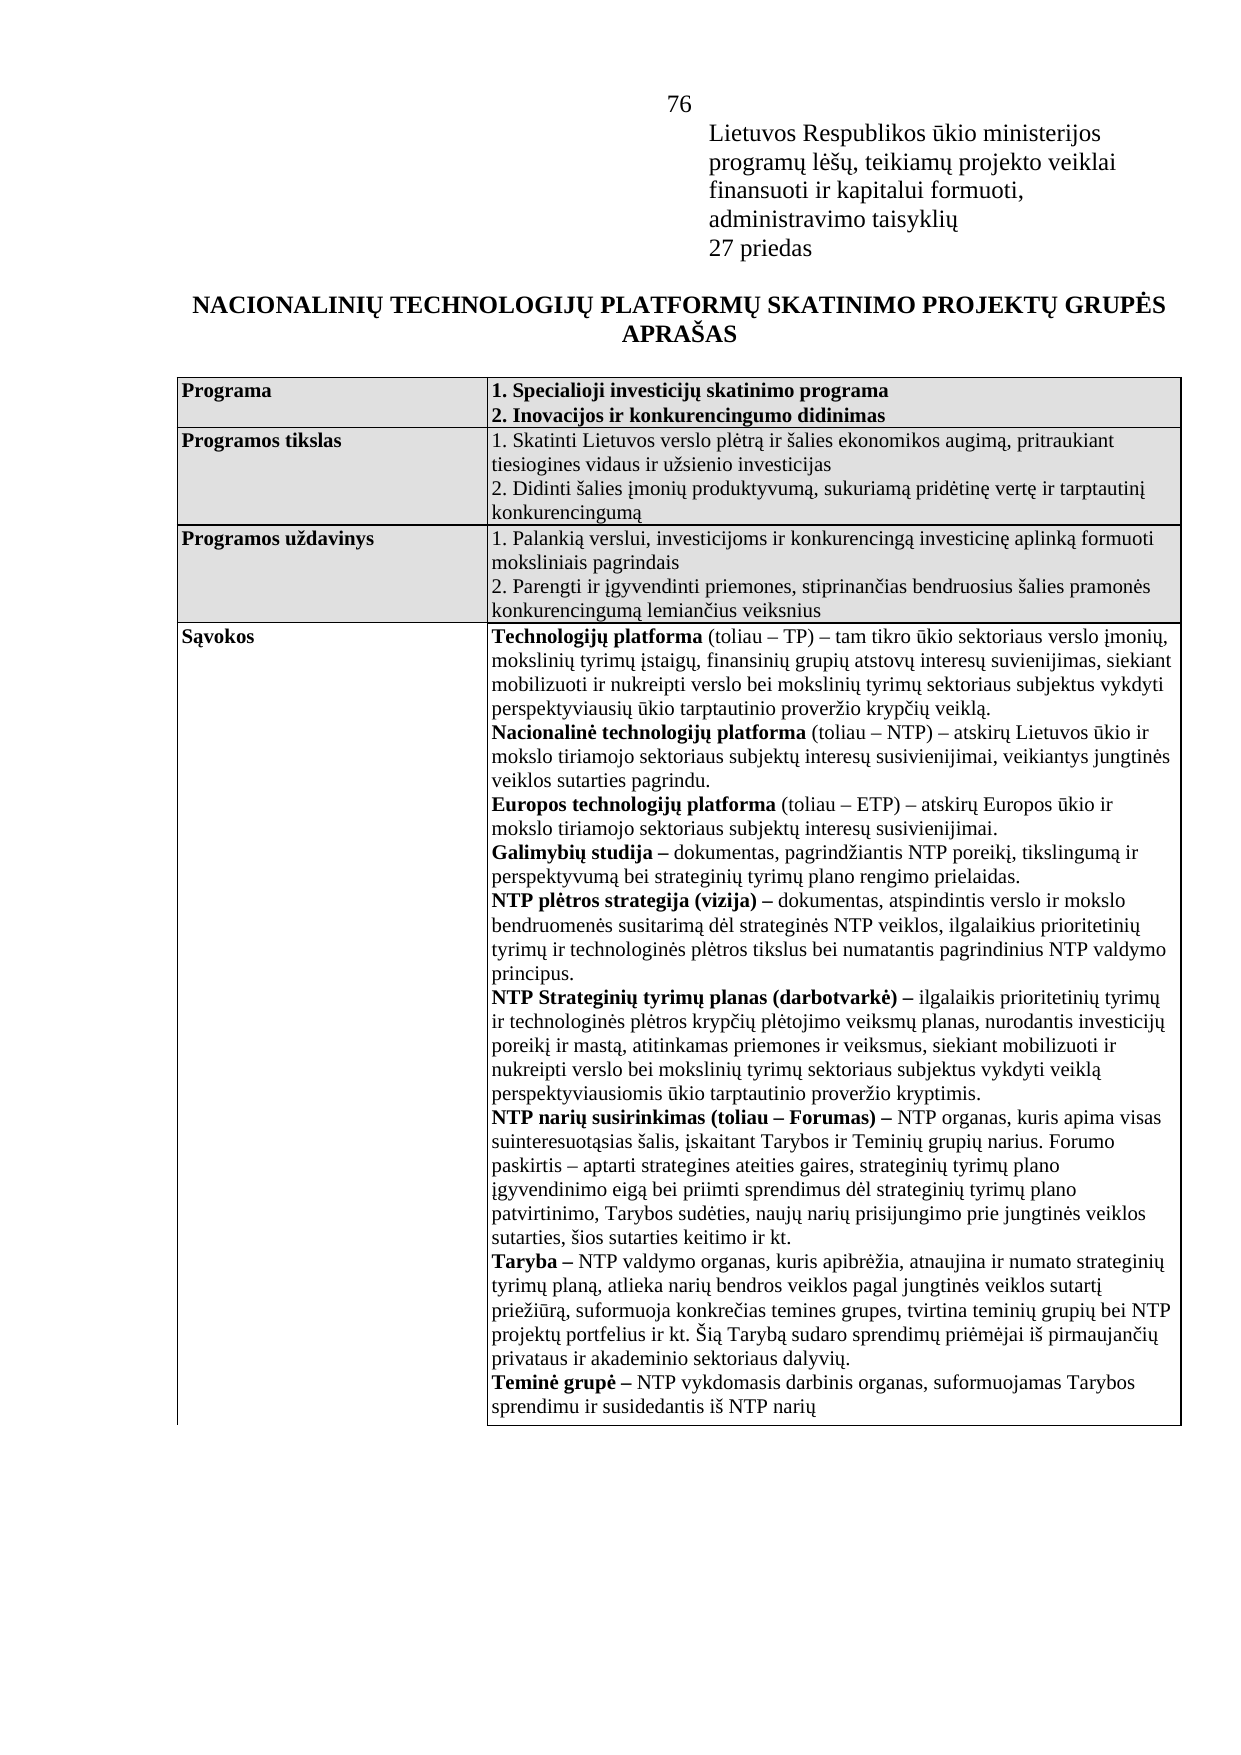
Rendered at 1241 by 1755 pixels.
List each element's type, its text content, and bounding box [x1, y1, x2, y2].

text administravimo taisyklių [177, 204, 1181, 233]
text finansuoti ir kapitalui formuoti, [177, 176, 1181, 204]
table_cell Technologijų platforma (toliau – TP) – tam tikro ūkio sektoriaus verslo įmonių, mokslinių tyrimų įstaigų, finansinių grupių atstovų interesų suvienijimas, siekiant mobilizuoti ir nukreipti verslo bei mokslinių tyrimų sektoriaus subjektus vykdyti perspektyviausių ūkio tarptautinio proveržio krypčių veiklą. Nacionalinė technologijų platforma (toliau – NTP) – atskirų Lietuvos ūkio ir mokslo tiriamojo sektoriaus subjektų interesų susivienijimai, veikiantys jungtinės veiklos sutarties pagrindu. Europos technologijų platforma (toliau – ETP) – atskirų Europos ūkio ir mokslo tiriamojo sektoriaus subjektų interesų susivienijimai. Galimybių studija – dokumentas, pagrindžiantis NTP poreikį, tikslingumą ir perspektyvumą bei strateginių tyrimų plano rengimo prielaidas. NTP plėtros strategija (vizija) – dokumentas, atspindintis verslo ir mokslo bendruomenės susitarimą dėl strateginės NTP veiklos, ilgalaikius prioritetinių tyrimų ir technologinės plėtros tikslus bei numatantis pagrindinius NTP valdymo principus. NTP Strateginių tyrimų planas (darbotvarkė) – ilgalaikis prioritetinių tyrimų ir technologinės plėtros krypčių plėtojimo veiksmų planas, nurodantis investicijų poreikį ir mastą, atitinkamas priemones ir veiksmus, siekiant mobilizuoti ir nukreipti verslo bei mokslinių tyrimų sektoriaus subjektus vykdyti veiklą perspektyviausiomis ūkio tarptautinio proveržio kryptimis. NTP narių susirinkimas (toliau – Forumas) – NTP organas, kuris apima visas suinteresuotąsias šalis, įskaitant Tarybos ir Teminių grupių narius. Forumo paskirtis – aptarti strategines ateities gaires, strateginių tyrimų plano įgyvendinimo eigą bei priimti sprendimus dėl strateginių tyrimų plano patvirtinimo, Tarybos sudėties, naujų narių prisijungimo prie jungtinės veiklos sutarties, šios sutarties keitimo ir kt. Taryba – NTP valdymo organas, kuris apibrėžia, atnaujina ir numato strateginių tyrimų planą, atlieka narių bendros veiklos pagal jungtinės veiklos sutartį priežiūrą, suformuoja konkrečias temines grupes, tvirtina teminių grupių bei NTP projektų portfelius ir kt. Šią Tarybą sudaro sprendimų priėmėjai iš pirmaujančių privataus ir akademinio sektoriaus dalyvių. Teminė grupė – NTP vykdomasis darbinis organas, suformuojamas Tarybos sprendimu ir susidedantis iš NTP narių [488, 624, 1180, 1425]
table_cell 1. Palankią verslui, investicijoms ir konkurencingą investicinę aplinką formuoti moksliniais pagrindais 2. Parengti ir įgyvendinti priemones, stiprinančias bendruosius šalies pramonės konkurencingumą lemiančius veiksnius [488, 526, 1180, 622]
text NACIONALINIŲ TECHNOLOGIJŲ PLATFORMŲ SKATINIMO PROJEKTŲ GRUPĖS APRAŠAS [177, 291, 1181, 348]
table_cell Programos tikslas [178, 428, 487, 524]
table_header Programa [178, 378, 487, 427]
table_cell 1. Skatinti Lietuvos verslo plėtrą ir šalies ekonomikos augimą, pritraukiant tiesiogines vidaus ir užsienio investicijas 2. Didinti šalies įmonių produktyvumą, sukuriamą pridėtinę vertę ir tarptautinį konkurencingumą [488, 428, 1180, 524]
table_cell Programos uždavinys [178, 526, 487, 622]
text programų lėšų, teikiamų projekto veiklai [177, 147, 1181, 176]
text 27 priedas [177, 233, 1181, 262]
text Lietuvos Respublikos ūkio ministerijos [709, 118, 1181, 147]
table_cell Sąvokos [178, 623, 487, 1425]
table_header 1. Specialioji investicijų skatinimo programa 2. Inovacijos ir konkurencingumo didinimas [488, 378, 1180, 427]
